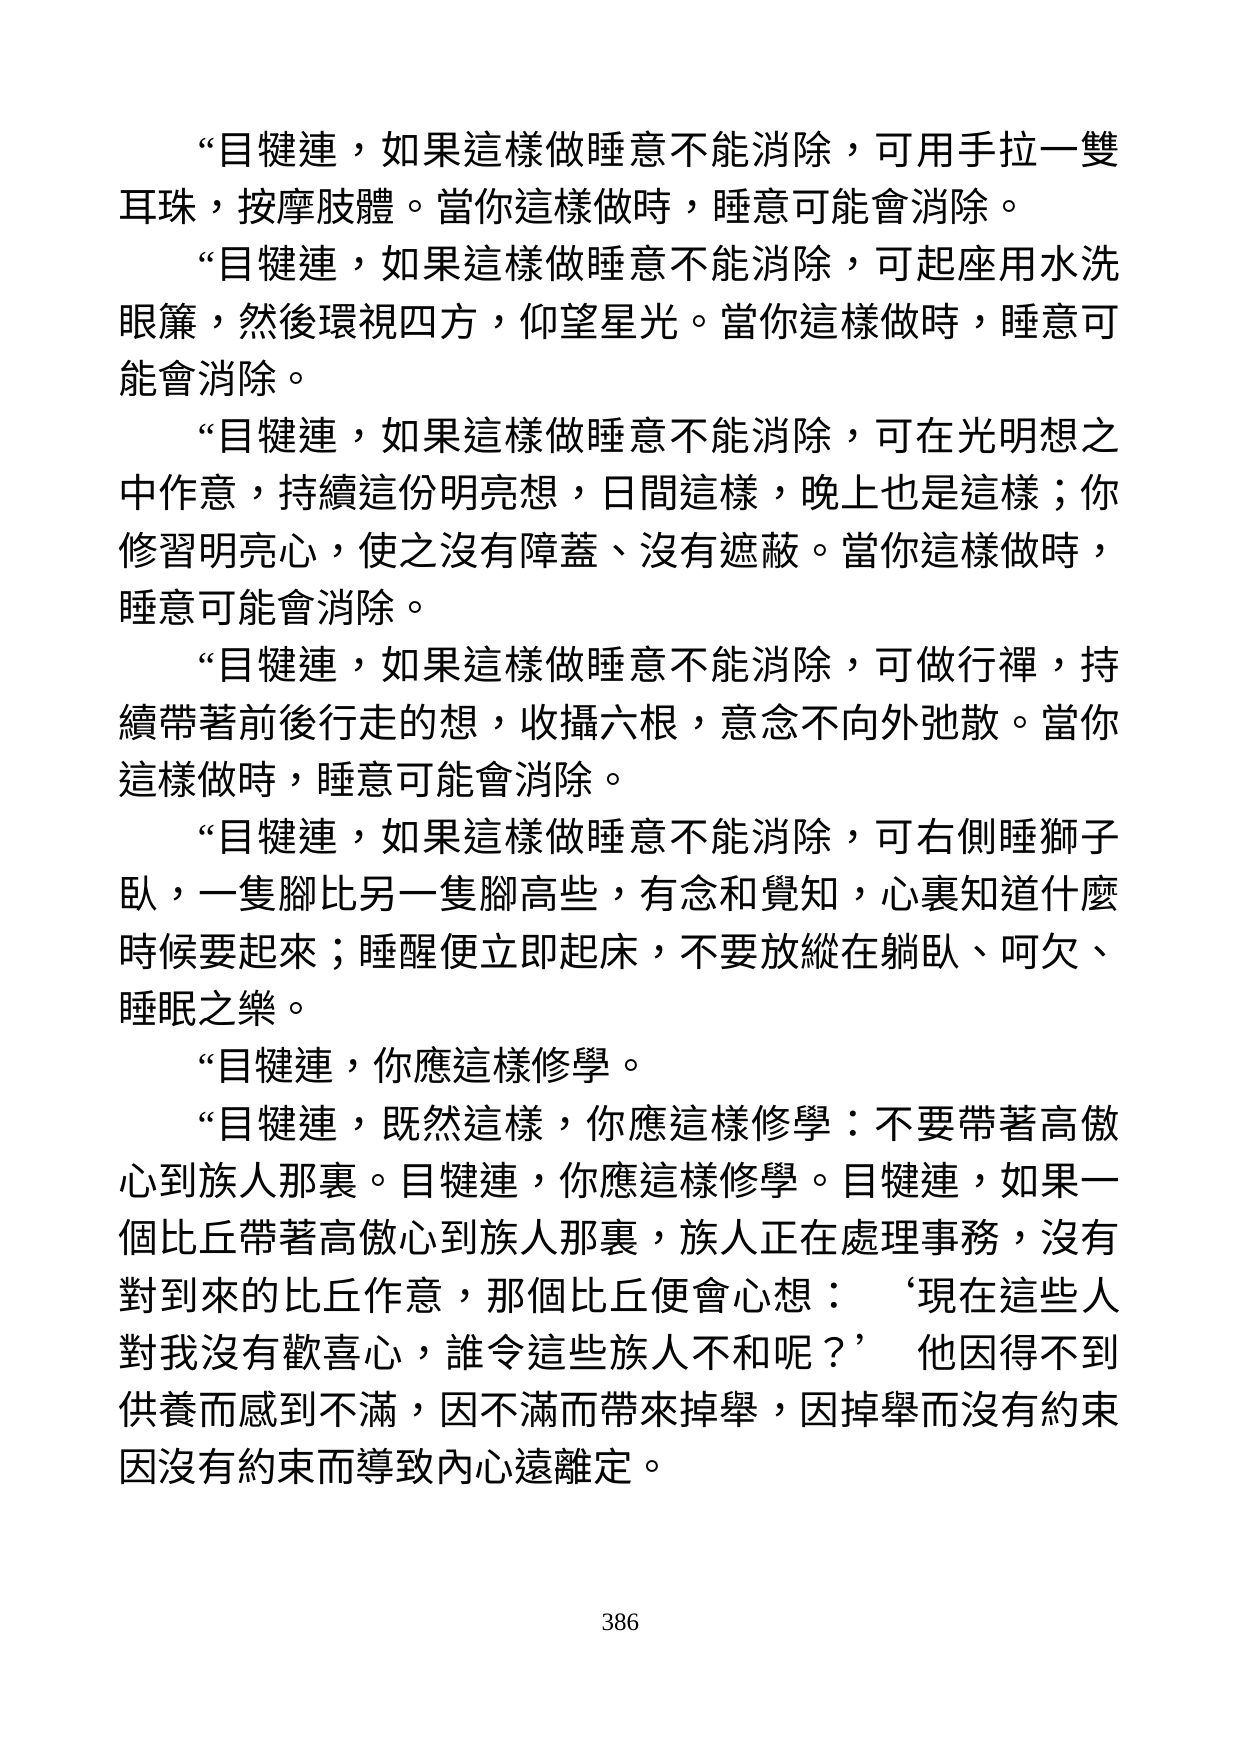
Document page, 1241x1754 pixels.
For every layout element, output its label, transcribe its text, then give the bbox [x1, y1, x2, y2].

text “目犍連，你應這樣修學。 [118, 1035, 1122, 1092]
text “目犍連，如果這樣做睡意不能消除，可右側睡獅子臥，一隻腳比另一隻腳高些，有念和覺知，心裏知道什麼時候要起來；睡醒便立即起床，不要放縱在躺臥、呵欠、睡眠之樂。 [118, 806, 1122, 1035]
text “目犍連，如果這樣做睡意不能消除，可用手拉一雙耳珠，按摩肢體。當你這樣做時，睡意可能會消除。 [118, 118, 1122, 233]
text “目犍連，如果這樣做睡意不能消除，可起座用水洗眼簾，然後環視四方，仰望星光。當你這樣做時，睡意可能會消除。 [118, 233, 1122, 404]
text “目犍連，既然這樣，你應這樣修學：不要帶著高傲心到族人那裏。目犍連，你應這樣修學。目犍連，如果一個比丘帶著高傲心到族人那裏，族人正在處理事務，沒有對到來的比丘作意，那個比丘便會心想： ‘現在這些人對我沒有歡喜心，誰令這些族人不和呢？’ 他因得不到供養而感到不滿，因不滿而帶來掉舉，因掉舉而沒有約束，因沒有約束而導致內心遠離定。 [118, 1092, 1122, 1493]
text “目犍連，如果這樣做睡意不能消除，可在光明想之中作意，持續這份明亮想，日間這樣，晚上也是這樣；你修習明亮心，使之沒有障蓋、沒有遮蔽。當你這樣做時，睡意可能會消除。 [118, 404, 1122, 634]
text “目犍連，如果這樣做睡意不能消除，可做行禪，持續帶著前後行走的想，收攝六根，意念不向外弛散。當你這樣做時，睡意可能會消除。 [118, 634, 1122, 806]
